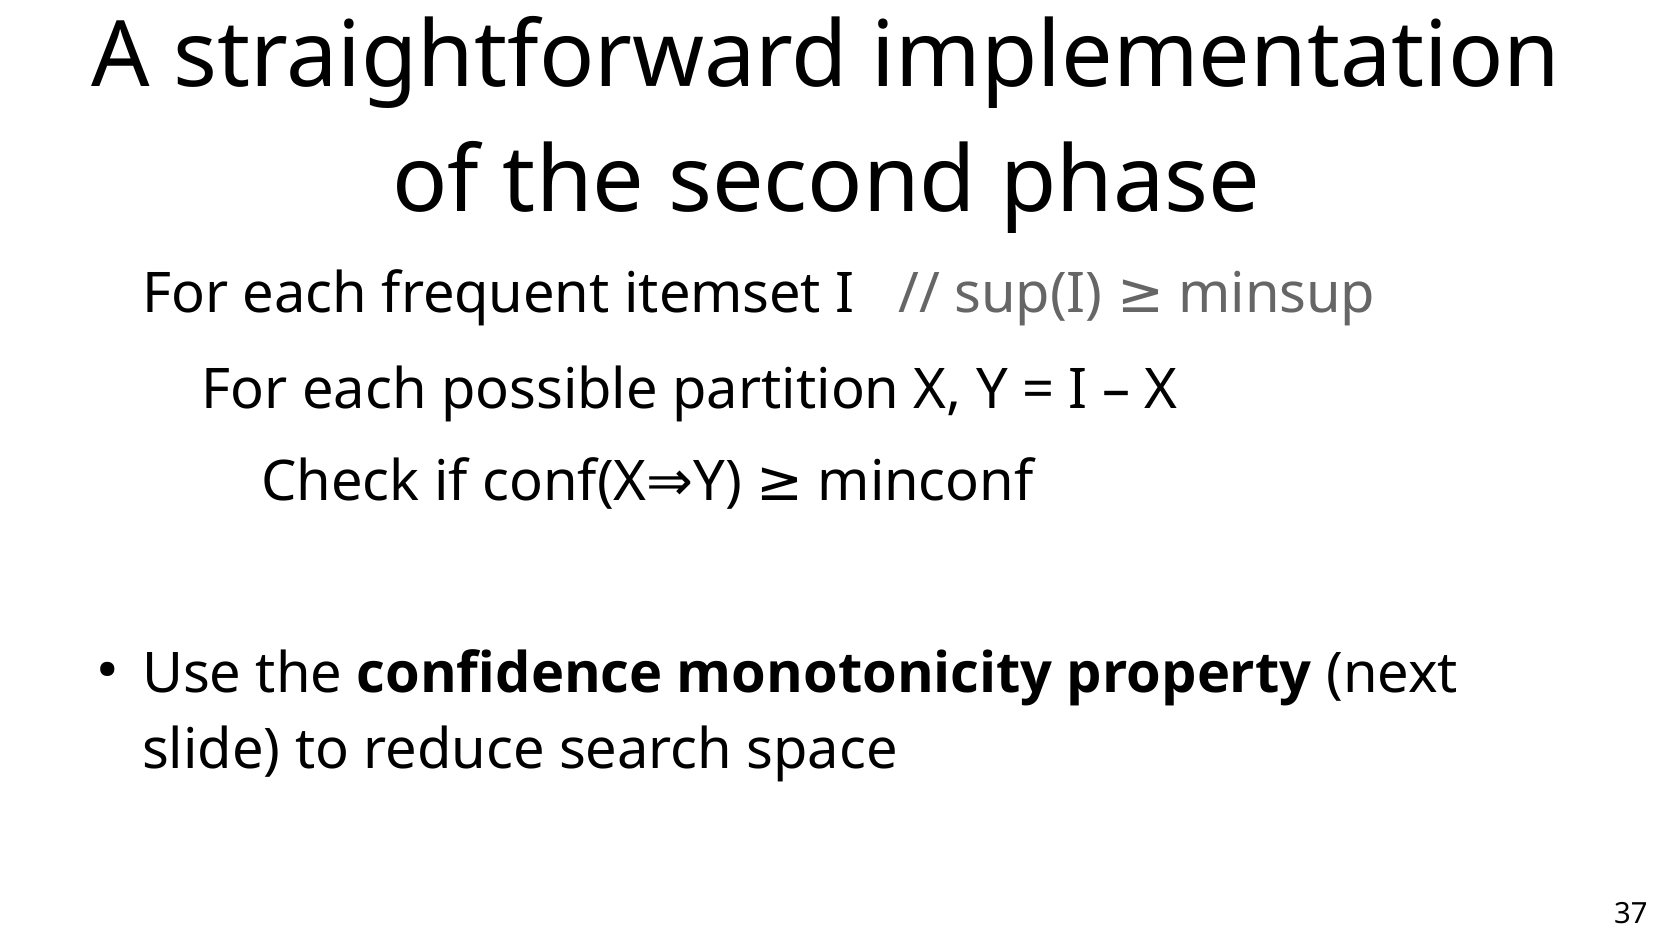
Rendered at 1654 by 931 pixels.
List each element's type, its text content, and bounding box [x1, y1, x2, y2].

list For each frequent itemset I // sup(I) ≥ minsup For each possible partition X, Y = I – X Check if conf(X⇒Y) ≥ minconf Use the confidence monotonicity property (next slide) to reduce search space [82, 253, 1571, 793]
title A straightforward implementation of the second phase [82, 1, 1571, 226]
